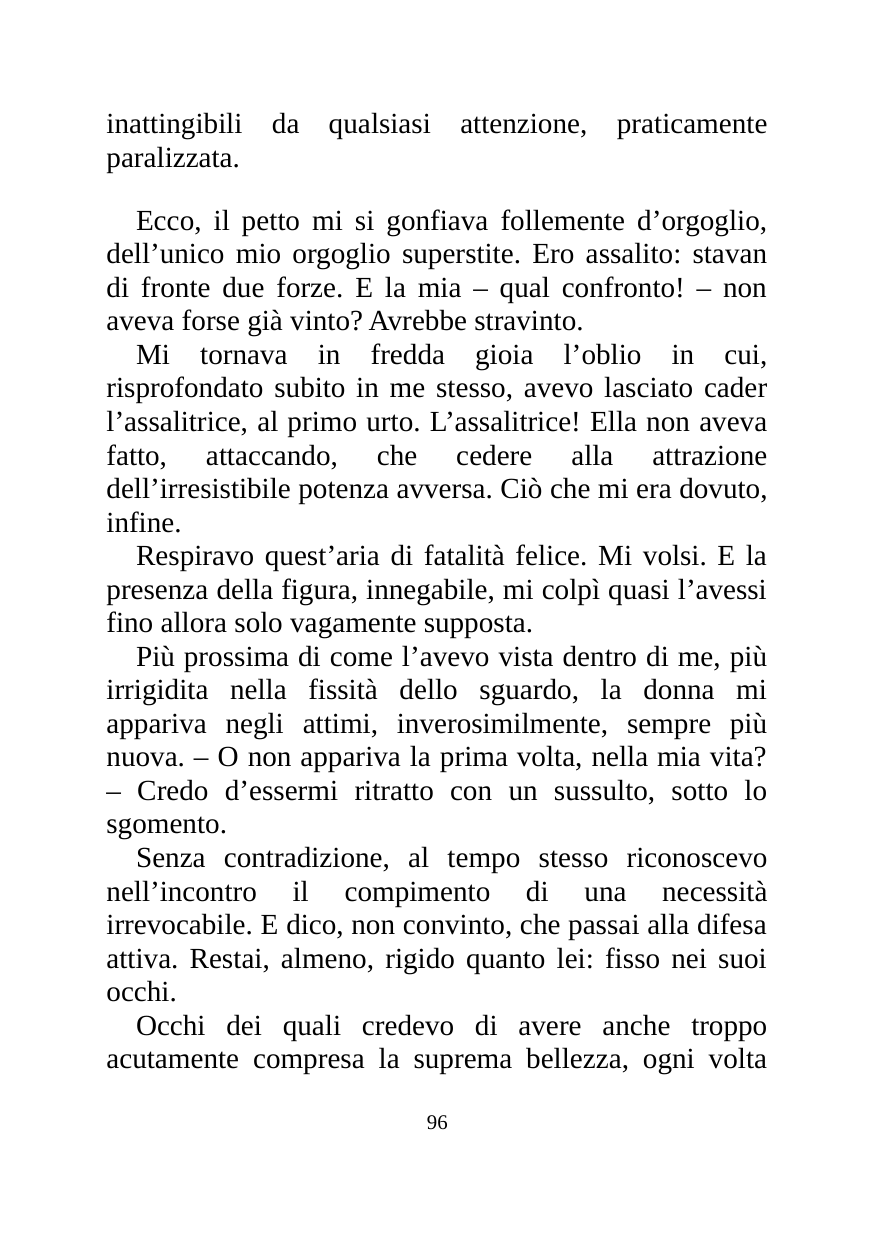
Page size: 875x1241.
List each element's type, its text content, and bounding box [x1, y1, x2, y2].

text Occhi dei quali credevo di avere anche troppo acutamente compresa la suprema bellezza, ogni volta [106, 1008, 768, 1075]
text inattingibili da qualsiasi attenzione, praticamente paralizzata. [106, 106, 768, 173]
text Più prossima di come l’avevo vista dentro di me, più irrigidita nella fissità dello sguardo, la donna mi appariva negli attimi, inverosimilmente, sempre più nuova. – O non appariva la prima volta, nella mia vita? – Credo d’essermi ritratto con un sussulto, sotto lo sgomento. [106, 639, 768, 840]
text Mi tornava in fredda gioia l’oblio in cui, risprofondato subito in me stesso, avevo lasciato cader l’assalitrice, al primo urto. L’assalitrice! Ella non aveva fatto, attaccando, che cedere alla attrazione dell’irresistibile potenza avversa. Ciò che mi era dovuto, infine. [106, 337, 768, 538]
text Senza contradizione, al tempo stesso riconoscevo nell’incontro il compimento di una necessità irrevocabile. E dico, non convinto, che passai alla difesa attiva. Restai, almeno, rigido quanto lei: fisso nei suoi occhi. [106, 840, 768, 1008]
text Ecco, il petto mi si gonfiava follemente d’orgoglio, dell’unico mio orgoglio superstite. Ero assalito: stavan di fronte due forze. E la mia – qual confronto! – non aveva forse già vinto? Avrebbe stravinto. [106, 203, 768, 337]
text Respiravo quest’aria di fatalità felice. Mi volsi. E la presenza della figura, innegabile, mi colpì quasi l’avessi fino allora solo vagamente supposta. [106, 538, 768, 639]
